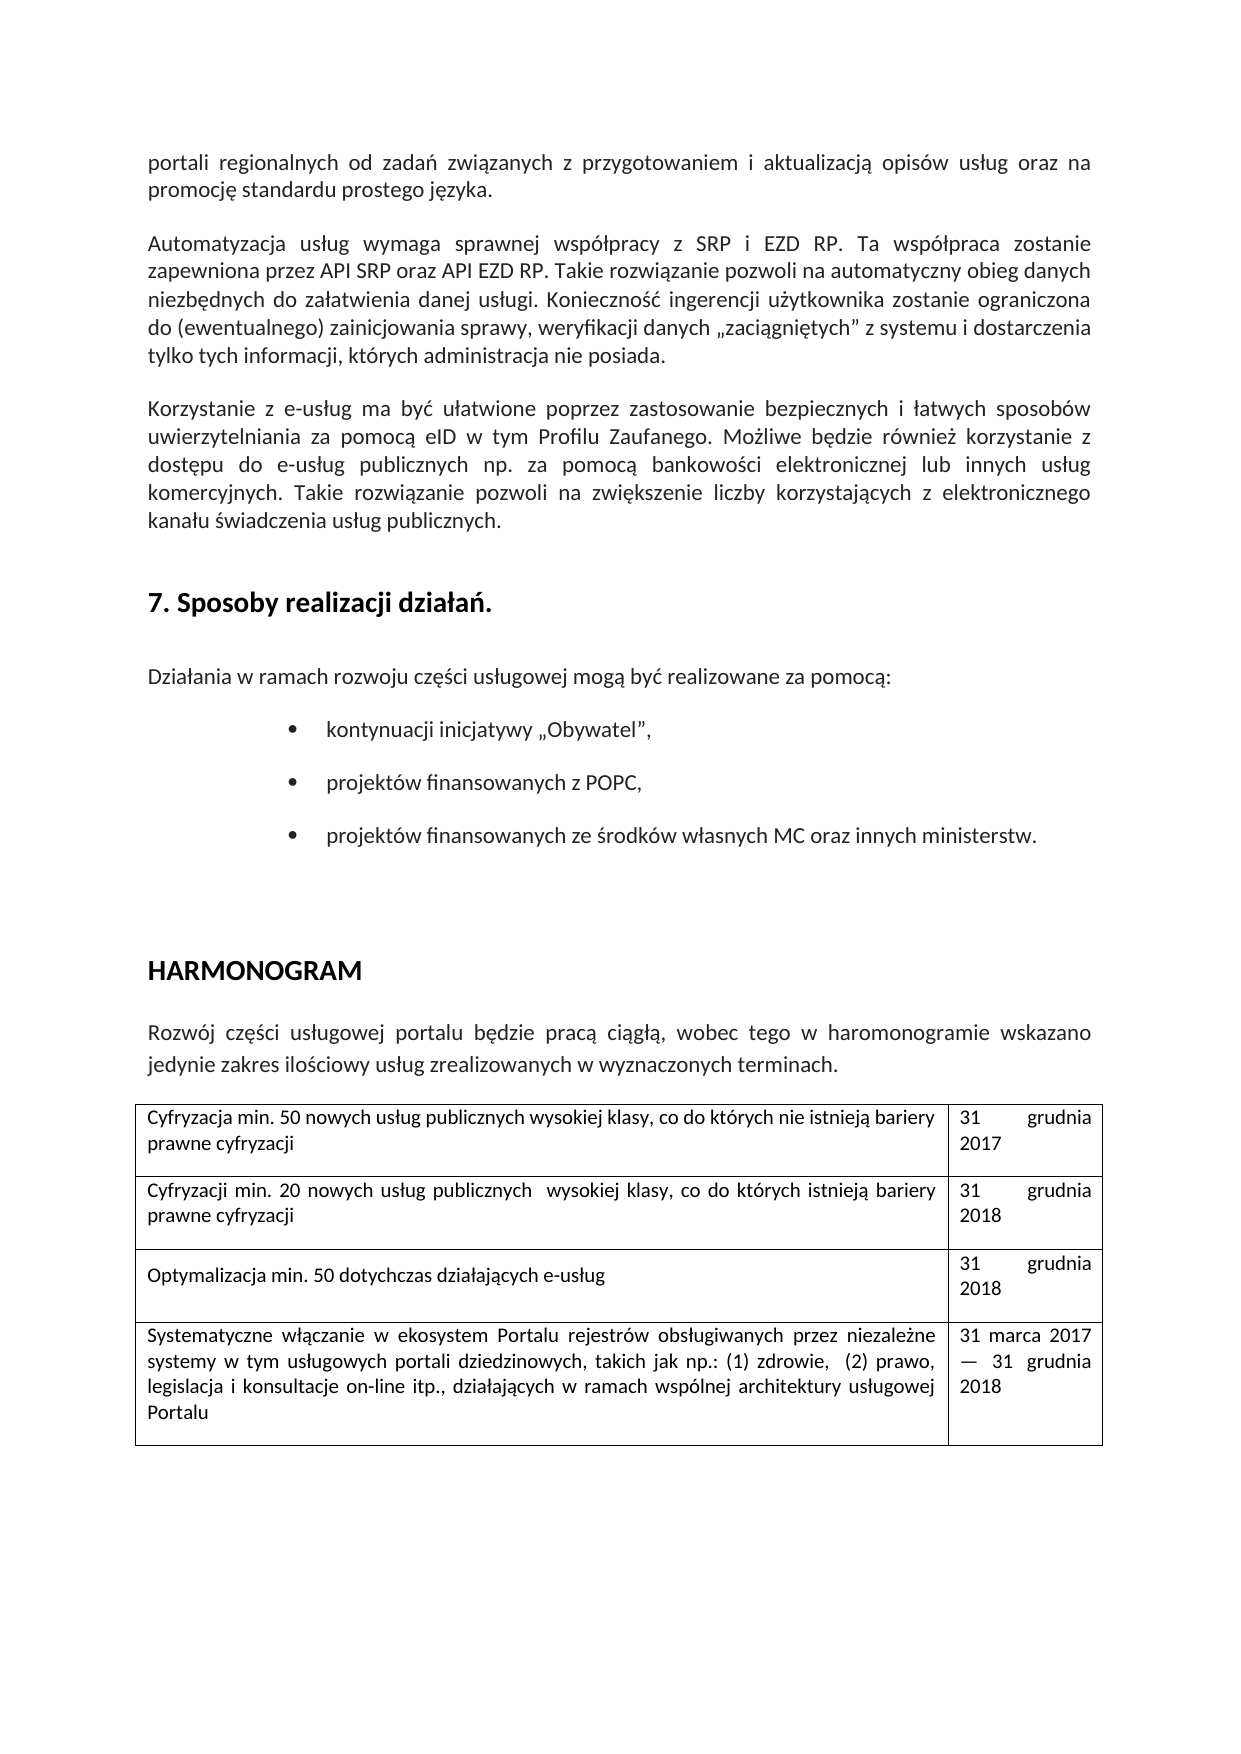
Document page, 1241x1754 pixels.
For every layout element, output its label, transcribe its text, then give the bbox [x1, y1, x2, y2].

text HARMONOGRAM [148, 952, 1093, 988]
text portali regionalnych od zadań związanych z przygotowaniem i aktualizacją opisów usług oraz na promocję standardu prostego języka. [148, 148, 1093, 204]
table_header Cyfryzacja min. 50 nowych usług publicznych wysokiej klasy, co do których nie istnieją bariery prawne cyfryzacji [136, 1105, 948, 1176]
list kontynuacji inicjatywy „Obywatel”, [288, 715, 1093, 743]
table_header 31 grudnia 2017 [949, 1105, 1102, 1176]
text 7. Sposoby realizacji działań. [148, 584, 1093, 619]
table_cell Cyfryzacji min. 20 nowych usług publicznych wysokiej klasy, co do których istnieją bariery prawne cyfryzacji [136, 1177, 948, 1249]
table_cell Systematyczne włączanie w ekosystem Portalu rejestrów obsługiwanych przez niezależne systemy w tym usługowych portali dziedzinowych, takich jak np.: (1) zdrowie, (2) prawo, legislacja i konsultacje on-line itp., działających w ramach wspólnej architektury usługowej Portalu [136, 1323, 948, 1445]
list projektów finansowanych z POPC, [288, 768, 1093, 796]
text Automatyzacja usług wymaga sprawnej współpracy z SRP i EZD RP. Ta współpraca zostanie zapewniona przez API SRP oraz API EZD RP. Takie rozwiązanie pozwoli na automatyczny obieg danych niezbędnych do załatwienia danej usługi. Konieczność ingerencji użytkownika zostanie ograniczona do (ewentualnego) zainicjowania sprawy, weryfikacji danych „zaciągniętych” z systemu i dostarczenia tylko tych informacji, których administracja nie posiada. [148, 229, 1093, 369]
table_cell 31 grudnia 2018 [949, 1250, 1102, 1322]
table_cell 31 marca 2017 — 31 grudnia 2018 [949, 1323, 1102, 1445]
list projektów finansowanych ze środków własnych MC oraz innych ministerstw. [288, 821, 1093, 849]
table_cell 31 grudnia 2018 [949, 1177, 1102, 1249]
table_cell Optymalizacja min. 50 dotychczas działających e-usług [136, 1250, 948, 1322]
text Korzystanie z e-usług ma być ułatwione poprzez zastosowanie bezpiecznych i łatwych sposobów uwierzytelniania za pomocą eID w tym Profilu Zaufanego. Możliwe będzie również korzystanie z dostępu do e-usług publicznych np. za pomocą bankowości elektronicznej lub innych usług komercyjnych. Takie rozwiązanie pozwoli na zwiększenie liczby korzystających z elektronicznego kanału świadczenia usług publicznych. [148, 394, 1093, 534]
text Rozwój części usługowej portalu będzie pracą ciągłą, wobec tego w haromonogramie wskazano jedynie zakres ilościowy usług zrealizowanych w wyznaczonych terminach. [148, 1018, 1093, 1078]
text Działania w ramach rozwoju części usługowej mogą być realizowane za pomocą: [148, 662, 1093, 690]
